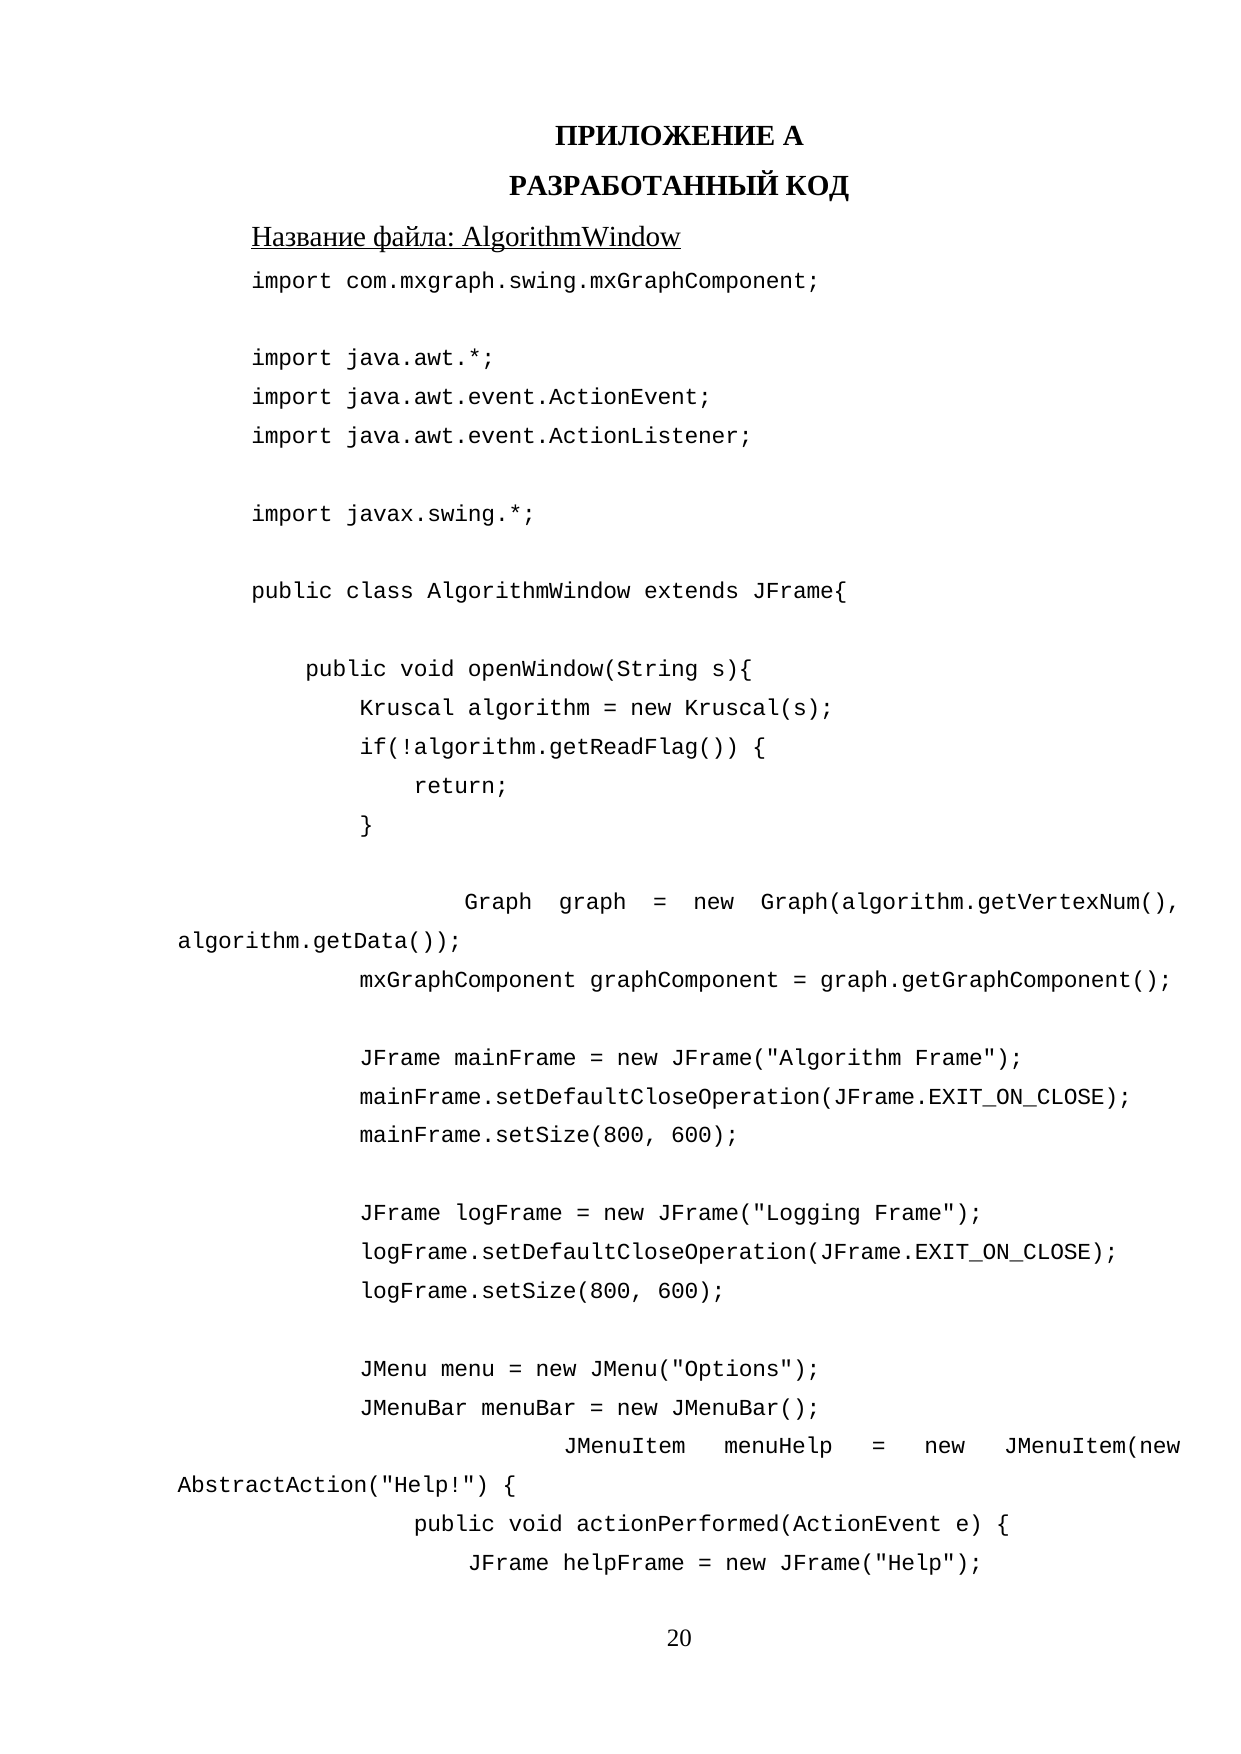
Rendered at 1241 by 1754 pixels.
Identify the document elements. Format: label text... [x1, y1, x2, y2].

text JMenuBar menuBar = new JMenuBar(); [177, 1396, 1181, 1422]
text return; [177, 774, 1181, 800]
text Название файла: AlgorithmWindow [177, 219, 1181, 252]
text Kruscal algorithm = new Kruscal(s); [177, 696, 1181, 722]
text import java.awt.event.ActionListener; [177, 424, 1181, 450]
text JFrame mainFrame = new JFrame("Algorithm Frame"); [177, 1046, 1181, 1072]
text JMenu menu = new JMenu("Options"); [177, 1357, 1181, 1383]
text mainFrame.setSize(800, 600); [177, 1124, 1181, 1150]
text Graph graph = new Graph(algorithm.getVertexNum(), algorithm.getData()); [177, 891, 1181, 956]
text import com.mxgraph.swing.mxGraphComponent; [177, 269, 1181, 295]
text if(!algorithm.getReadFlag()) { [177, 735, 1181, 761]
text JFrame logFrame = new JFrame("Logging Frame"); [177, 1202, 1181, 1227]
text import java.awt.event.ActionEvent; [177, 386, 1181, 412]
text public void openWindow(String s){ [177, 658, 1181, 683]
text JMenuItem menuHelp = new JMenuItem(new AbstractAction("Help!") { [177, 1435, 1181, 1499]
text import java.awt.*; [177, 347, 1181, 373]
text logFrame.setDefaultCloseOperation(JFrame.EXIT_ON_CLOSE); [177, 1240, 1181, 1266]
text public void actionPerformed(ActionEvent e) { [177, 1512, 1181, 1538]
text приложение А [177, 118, 1181, 152]
text Разработанный код [177, 168, 1181, 202]
text import javax.swing.*; [177, 502, 1181, 528]
text JFrame helpFrame = new JFrame("Help"); [177, 1551, 1181, 1577]
text mxGraphComponent graphComponent = graph.getGraphComponent(); [177, 968, 1181, 994]
text public class AlgorithmWindow extends JFrame{ [177, 580, 1181, 606]
text mainFrame.setDefaultCloseOperation(JFrame.EXIT_ON_CLOSE); [177, 1085, 1181, 1111]
text } [177, 813, 1181, 839]
text logFrame.setSize(800, 600); [177, 1279, 1181, 1305]
